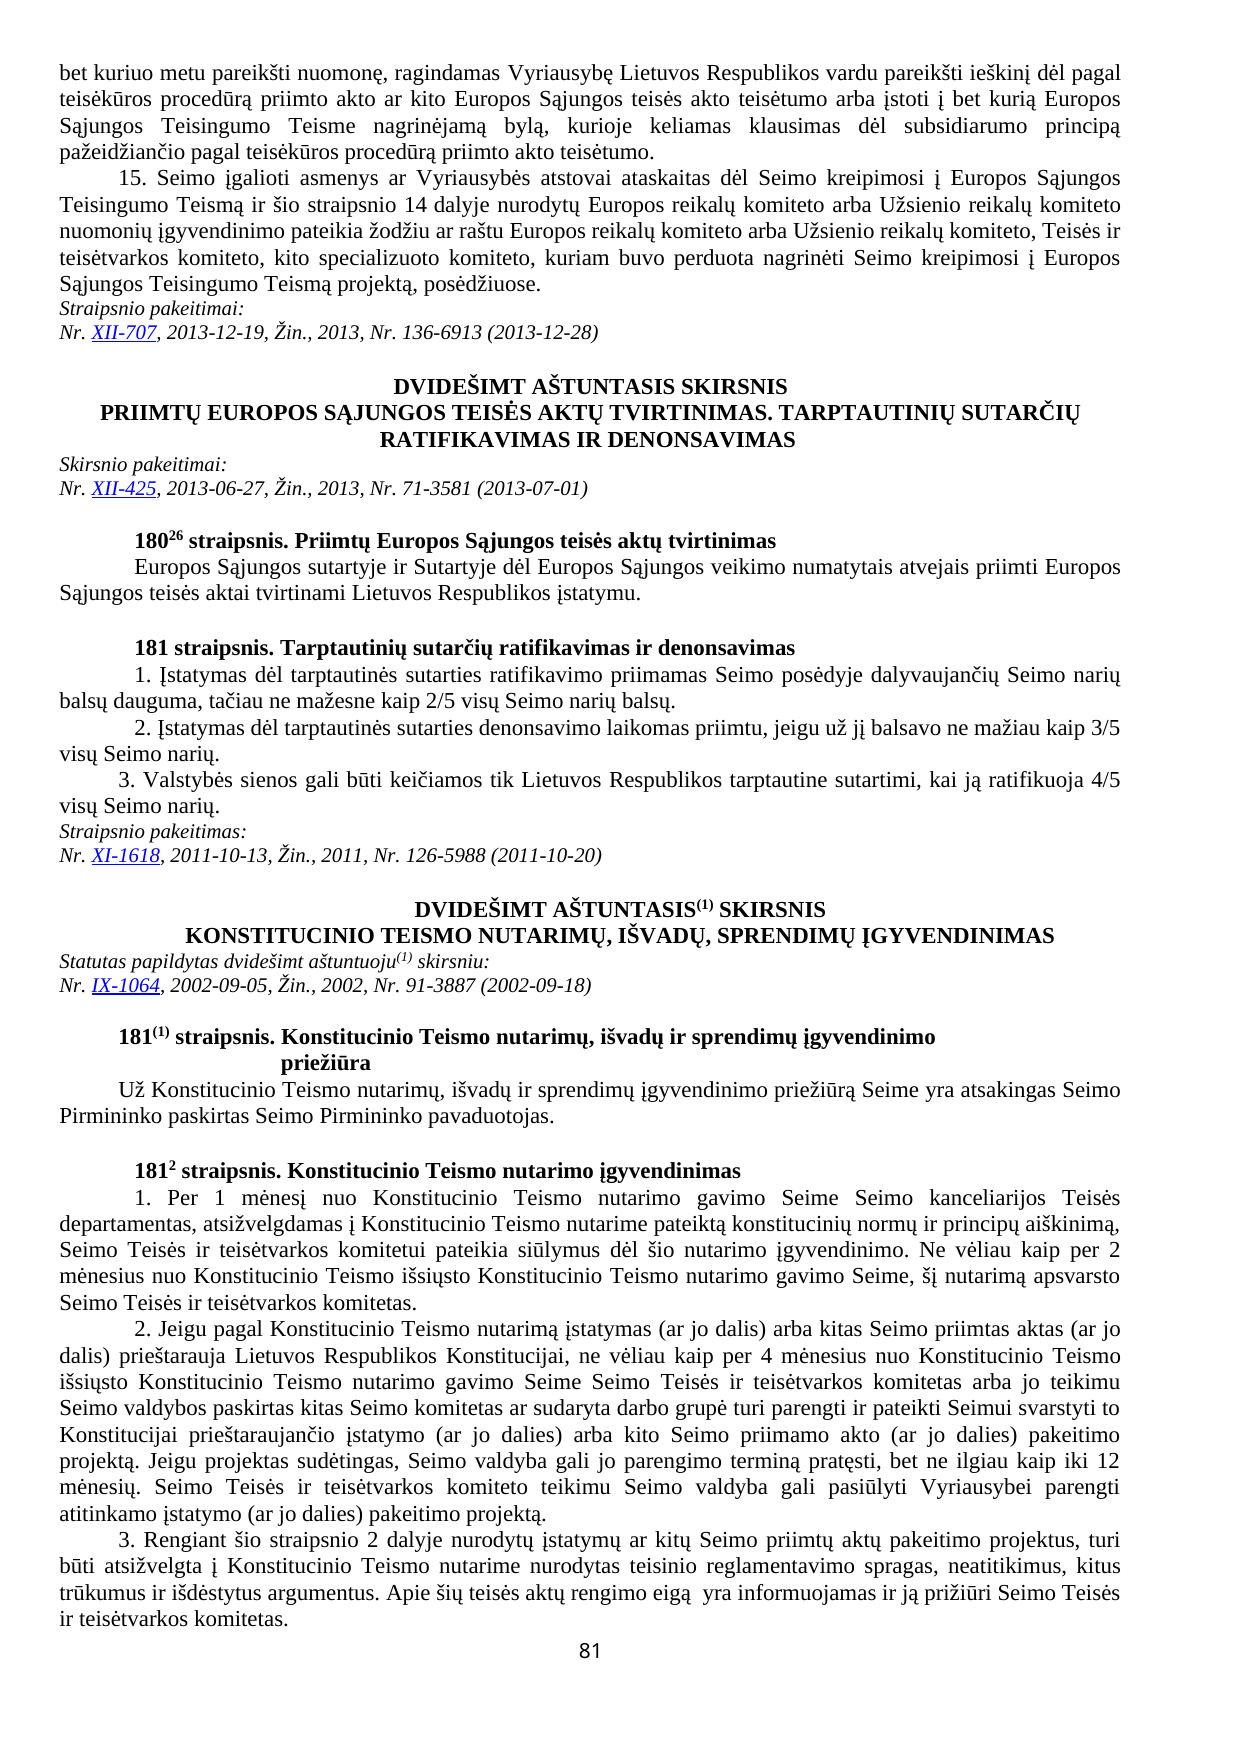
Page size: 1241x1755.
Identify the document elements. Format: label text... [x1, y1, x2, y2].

text 2. Jeigu pagal Konstitucinio Teismo nutarimą įstatymas (ar jo dalis) arba kitas Seimo priimtas aktas (ar jo dalis) prieštarauja Lietuvos Respublikos Konstitucijai, ne vėliau kaip per 4 mėnesius nuo Konstitucinio Teismo išsiųsto Konstitucinio Teismo nutarimo gavimo Seime Seimo Teisės ir teisėtvarkos komitetas arba jo teikimu Seimo valdybos paskirtas kitas Seimo komitetas ar sudaryta darbo grupė turi parengti ir pateikti Seimui svarstyti to Konstitucijai prieštaraujančio įstatymo (ar jo dalies) arba kito Seimo priimamo akto (ar jo dalies) pakeitimo projektą. Jeigu projektas sudėtingas, Seimo valdyba gali jo parengimo terminą pratęsti, bet ne ilgiau kaip iki 12 mėnesių. Seimo Teisės ir teisėtvarkos komiteto teikimu Seimo valdyba gali pasiūlyti Vyriausybei parengti atitinkamo įstatymo (ar jo dalies) pakeitimo projektą. [59, 1315, 1122, 1526]
text Straipsnio pakeitimas: [59, 819, 1122, 843]
text PRIIMTŲ EUROPOS SĄJUNGOS TEISĖS AKTŲ TVIRTINIMAS. TARPTAUTINIŲ SUTARČIŲ RATIFIKAVIMAS IR DENONSAVIMAS [59, 399, 1122, 452]
text Europos Sąjungos sutartyje ir Sutartyje dėl Europos Sąjungos veikimo numatytais atvejais priimti Europos Sąjungos teisės aktai tvirtinami Lietuvos Respublikos įstatymu. [59, 553, 1122, 606]
text 2. Įstatymas dėl tarptautinės sutarties denonsavimo laikomas priimtu, jeigu už jį balsavo ne mažiau kaip 3/5 visų Seimo narių. [59, 713, 1122, 766]
text KONSTITUCINIO TEISMO NUTARIMŲ, IŠVADŲ, SPRENDIMŲ ĮGYVENDINIMAS [59, 922, 1122, 948]
text 1. Per 1 mėnesį nuo Konstitucinio Teismo nutarimo gavimo Seime Seimo kanceliarijos Teisės departamentas, atsižvelgdamas į Konstitucinio Teismo nutarime pateiktą konstitucinių normų ir principų aiškinimą, Seimo Teisės ir teisėtvarkos komitetui pateikia siūlymus dėl šio nutarimo įgyvendinimo. Ne vėliau kaip per 2 mėnesius nuo Konstitucinio Teismo išsiųsto Konstitucinio Teismo nutarimo gavimo Seime, šį nutarimą apsvarsto Seimo Teisės ir teisėtvarkos komitetas. [59, 1183, 1122, 1315]
text 181 straipsnis. Tarptautinių sutarčių ratifikavimas ir denonsavimas [59, 634, 1122, 661]
text DVIDEŠIMT AŠTUNTASIS SKIRSNIS [59, 373, 1122, 399]
text Skirsnio pakeitimai: [59, 452, 1122, 476]
text Straipsnio pakeitimai: [59, 296, 1122, 320]
text priežiūra [59, 1049, 1122, 1076]
text Nr. IX-1064, 2002-09-05, Žin., 2002, Nr. 91-3887 (2002-09-18) [59, 973, 1122, 997]
text Nr. XII-425, 2013-06-27, Žin., 2013, Nr. 71-3581 (2013-07-01) [59, 476, 1122, 500]
text Už Konstitucinio Teismo nutarimų, išvadų ir sprendimų įgyvendinimo priežiūrą Seime yra atsakingas Seimo Pirmininko paskirtas Seimo Pirmininko pavaduotojas. [59, 1076, 1122, 1128]
text 3. Valstybės sienos gali būti keičiamos tik Lietuvos Respublikos tarptautine sutartimi, kai ją ratifikuoja 4/5 visų Seimo narių. [59, 766, 1122, 819]
text bet kuriuo metu pareikšti nuomonę, ragindamas Vyriausybę Lietuvos Respublikos vardu pareikšti ieškinį dėl pagal teisėkūros procedūrą priimto akto ar kito Europos Sąjungos teisės akto teisėtumo arba įstoti į bet kurią Europos Sąjungos Teisingumo Teisme nagrinėjamą bylą, kurioje keliamas klausimas dėl subsidiarumo principą pažeidžiančio pagal teisėkūros procedūrą priimto akto teisėtumo. [59, 59, 1122, 164]
text 15. Seimo įgalioti asmenys ar Vyriausybės atstovai ataskaitas dėl Seimo kreipimosi į Europos Sąjungos Teisingumo Teismą ir šio straipsnio 14 dalyje nurodytų Europos reikalų komiteto arba Užsienio reikalų komiteto nuomonių įgyvendinimo pateikia žodžiu ar raštu Europos reikalų komiteto arba Užsienio reikalų komiteto, Teisės ir teisėtvarkos komiteto, kito specializuoto komiteto, kuriam buvo perduota nagrinėti Seimo kreipimosi į Europos Sąjungos Teisingumo Teismą projektą, posėdžiuose. [59, 164, 1122, 296]
text Statutas papildytas dvidešimt aštuntuoju(1) skirsniu: [59, 948, 1122, 973]
text Nr. XI-1618, 2011-10-13, Žin., 2011, Nr. 126-5988 (2011-10-20) [59, 843, 1122, 867]
text 1. Įstatymas dėl tarptautinės sutarties ratifikavimo priimamas Seimo posėdyje dalyvaujančių Seimo narių balsų dauguma, tačiau ne mažesne kaip 2/5 visų Seimo narių balsų. [59, 661, 1122, 713]
text 18026 straipsnis. Priimtų Europos Sąjungos teisės aktų tvirtinimas [59, 527, 1122, 553]
text 181(1) straipsnis. Konstitucinio Teismo nutarimų, išvadų ir sprendimų įgyvendinimo [59, 1023, 1122, 1049]
text 1812 straipsnis. Konstitucinio Teismo nutarimo įgyvendinimas [59, 1157, 1122, 1183]
text DVIDEŠIMT AŠTUNTASIS(1) SKIRSNIS [59, 896, 1122, 922]
text 3. Rengiant šio straipsnio 2 dalyje nurodytų įstatymų ar kitų Seimo priimtų aktų pakeitimo projektus, turi būti atsižvelgta į Konstitucinio Teismo nutarime nurodytas teisinio reglamentavimo spragas, neatitikimus, kitus trūkumus ir išdėstytus argumentus. Apie šių teisės aktų rengimo eigą yra informuojamas ir ją prižiūri Seimo Teisės ir teisėtvarkos komitetas. [59, 1526, 1122, 1632]
text Nr. XII-707, 2013-12-19, Žin., 2013, Nr. 136-6913 (2013-12-28) [59, 320, 1122, 344]
